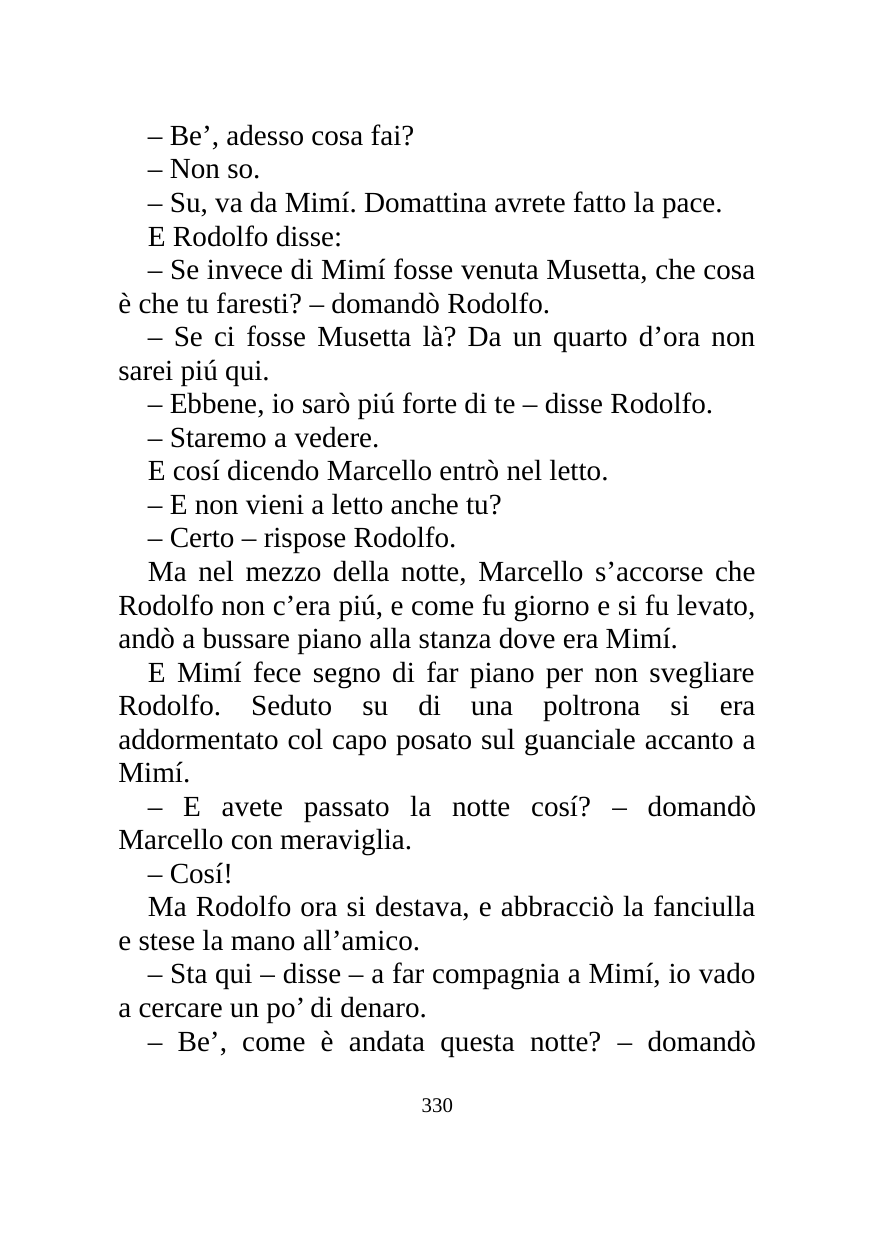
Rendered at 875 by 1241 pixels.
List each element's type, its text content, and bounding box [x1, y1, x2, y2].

text ‒ Non so. [118, 152, 756, 185]
text ‒ Sta qui ‒ disse ‒ a far compagnia a Mimí, io vado a cercare un po’ di denaro. [118, 957, 756, 1024]
text Ma nel mezzo della notte, Marcello s’accorse che Rodolfo non c’era piú, e come fu giorno e si fu levato, andò a bussare piano alla stanza dove era Mimí. [118, 554, 756, 655]
text ‒ Be’, adesso cosa fai? [118, 118, 756, 152]
text Ma Rodolfo ora si destava, e abbracciò la fanciulla e stese la mano all’amico. [118, 889, 756, 957]
text ‒ Staremo a vedere. [118, 420, 756, 453]
text ‒ Se invece di Mimí fosse venuta Musetta, che cosa è che tu faresti? ‒ domandò Rodolfo. [118, 252, 756, 319]
text E cosí dicendo Marcello entrò nel letto. [118, 453, 756, 487]
text ‒ Cosí! [118, 856, 756, 889]
text ‒ Ebbene, io sarò piú forte di te ‒ disse Rodolfo. [118, 386, 756, 420]
text E Rodolfo disse: [118, 219, 756, 252]
text E Mimí fece segno di far piano per non svegliare Rodolfo. Seduto su di una poltrona si era addormentato col capo posato sul guanciale accanto a Mimí. [118, 655, 756, 789]
text ‒ Su, va da Mimí. Domattina avrete fatto la pace. [118, 185, 756, 219]
text ‒ Be’, come è andata questa notte? ‒ domandò [118, 1024, 756, 1057]
text ‒ E non vieni a letto anche tu? [118, 487, 756, 521]
text ‒ E avete passato la notte cosí? ‒ domandò Marcello con meraviglia. [118, 789, 756, 856]
text ‒ Certo ‒ rispose Rodolfo. [118, 521, 756, 554]
text ‒ Se ci fosse Musetta là? Da un quarto d’ora non sarei piú qui. [118, 319, 756, 386]
